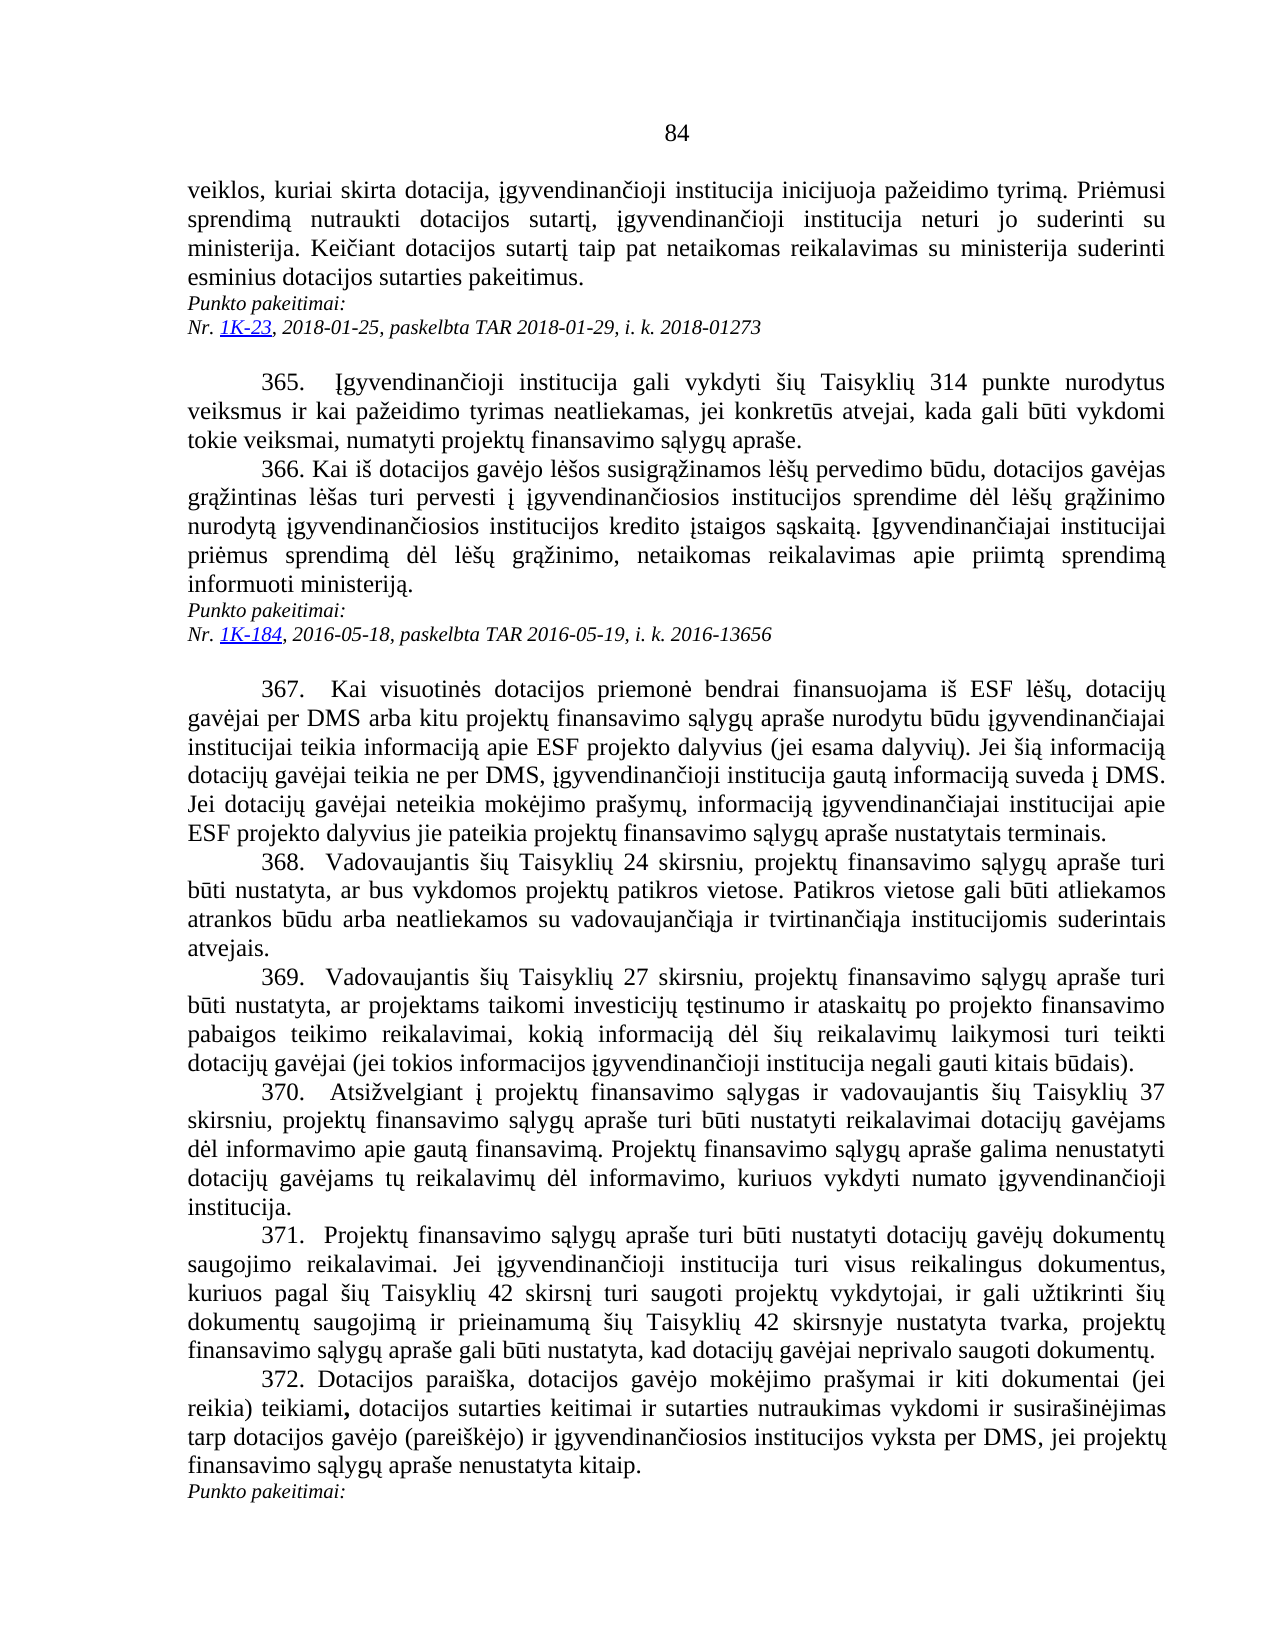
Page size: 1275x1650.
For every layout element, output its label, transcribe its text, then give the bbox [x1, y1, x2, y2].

text 370. Atsižvelgiant į projektų finansavimo sąlygas ir vadovaujantis šių Taisyklių 37 skirsniu, projektų finansavimo sąlygų apraše turi būti nustatyti reikalavimai dotacijų gavėjams dėl informavimo apie gautą finansavimą. Projektų finansavimo sąlygų apraše galima nenustatyti dotacijų gavėjams tų reikalavimų dėl informavimo, kuriuos vykdyti numato įgyvendinančioji institucija. [187, 1077, 1167, 1221]
text 365. Įgyvendinančioji institucija gali vykdyti šių Taisyklių 314 punkte nurodytus veiksmus ir kai pažeidimo tyrimas neatliekamas, jei konkretūs atvejai, kada gali būti vykdomi tokie veiksmai, numatyti projektų finansavimo sąlygų apraše. [187, 367, 1167, 454]
text Nr. 1K-23, 2018-01-25, paskelbta TAR 2018-01-29, i. k. 2018-01273 [187, 315, 1167, 339]
text 369. Vadovaujantis šių Taisyklių 27 skirsniu, projektų finansavimo sąlygų apraše turi būti nustatyta, ar projektams taikomi investicijų tęstinumo ir ataskaitų po projekto finansavimo pabaigos teikimo reikalavimai, kokią informaciją dėl šių reikalavimų laikymosi turi teikti dotacijų gavėjai (jei tokios informacijos įgyvendinančioji institucija negali gauti kitais būdais). [187, 962, 1167, 1077]
text Nr. 1K-184, 2016-05-18, paskelbta TAR 2016-05-19, i. k. 2016-13656 [187, 622, 1167, 646]
text Punkto pakeitimai: [187, 597, 1167, 622]
text 366. Kai iš dotacijos gavėjo lėšos susigrąžinamos lėšų pervedimo būdu, dotacijos gavėjas grąžintinas lėšas turi pervesti į įgyvendinančiosios institucijos sprendime dėl lėšų grąžinimo nurodytą įgyvendinančiosios institucijos kredito įstaigos sąskaitą. Įgyvendinančiajai institucijai priėmus sprendimą dėl lėšų grąžinimo, netaikomas reikalavimas apie priimtą sprendimą informuoti ministeriją. [187, 454, 1167, 597]
text veiklos, kuriai skirta dotacija, įgyvendinančioji institucija inicijuoja pažeidimo tyrimą. Priėmusi sprendimą nutraukti dotacijos sutartį, įgyvendinančioji institucija neturi jo suderinti su ministerija. Keičiant dotacijos sutartį taip pat netaikomas reikalavimas su ministerija suderinti esminius dotacijos sutarties pakeitimus. [187, 176, 1167, 291]
text 368. Vadovaujantis šių Taisyklių 24 skirsniu, projektų finansavimo sąlygų apraše turi būti nustatyta, ar bus vykdomos projektų patikros vietose. Patikros vietose gali būti atliekamos atrankos būdu arba neatliekamos su vadovaujančiąja ir tvirtinančiąja institucijomis suderintais atvejais. [187, 847, 1167, 962]
text 367. Kai visuotinės dotacijos priemonė bendrai finansuojama iš ESF lėšų, dotacijų gavėjai per DMS arba kitu projektų finansavimo sąlygų apraše nurodytu būdu įgyvendinančiajai institucijai teikia informaciją apie ESF projekto dalyvius (jei esama dalyvių). Jei šią informaciją dotacijų gavėjai teikia ne per DMS, įgyvendinančioji institucija gautą informaciją suveda į DMS. Jei dotacijų gavėjai neteikia mokėjimo prašymų, informaciją įgyvendinančiajai institucijai apie ESF projekto dalyvius jie pateikia projektų finansavimo sąlygų apraše nustatytais terminais. [187, 674, 1167, 847]
text Punkto pakeitimai: [187, 291, 1167, 315]
text Punkto pakeitimai: [187, 1479, 1167, 1503]
text 371. Projektų finansavimo sąlygų apraše turi būti nustatyti dotacijų gavėjų dokumentų saugojimo reikalavimai. Jei įgyvendinančioji institucija turi visus reikalingus dokumentus, kuriuos pagal šių Taisyklių 42 skirsnį turi saugoti projektų vykdytojai, ir gali užtikrinti šių dokumentų saugojimą ir prieinamumą šių Taisyklių 42 skirsnyje nustatyta tvarka, projektų finansavimo sąlygų apraše gali būti nustatyta, kad dotacijų gavėjai neprivalo saugoti dokumentų. [187, 1221, 1167, 1364]
text 372. Dotacijos paraiška, dotacijos gavėjo mokėjimo prašymai ir kiti dokumentai (jei reikia) teikiami, dotacijos sutarties keitimai ir sutarties nutraukimas vykdomi ir susirašinėjimas tarp dotacijos gavėjo (pareiškėjo) ir įgyvendinančiosios institucijos vyksta per DMS, jei projektų finansavimo sąlygų apraše nenustatyta kitaip. [187, 1364, 1167, 1479]
